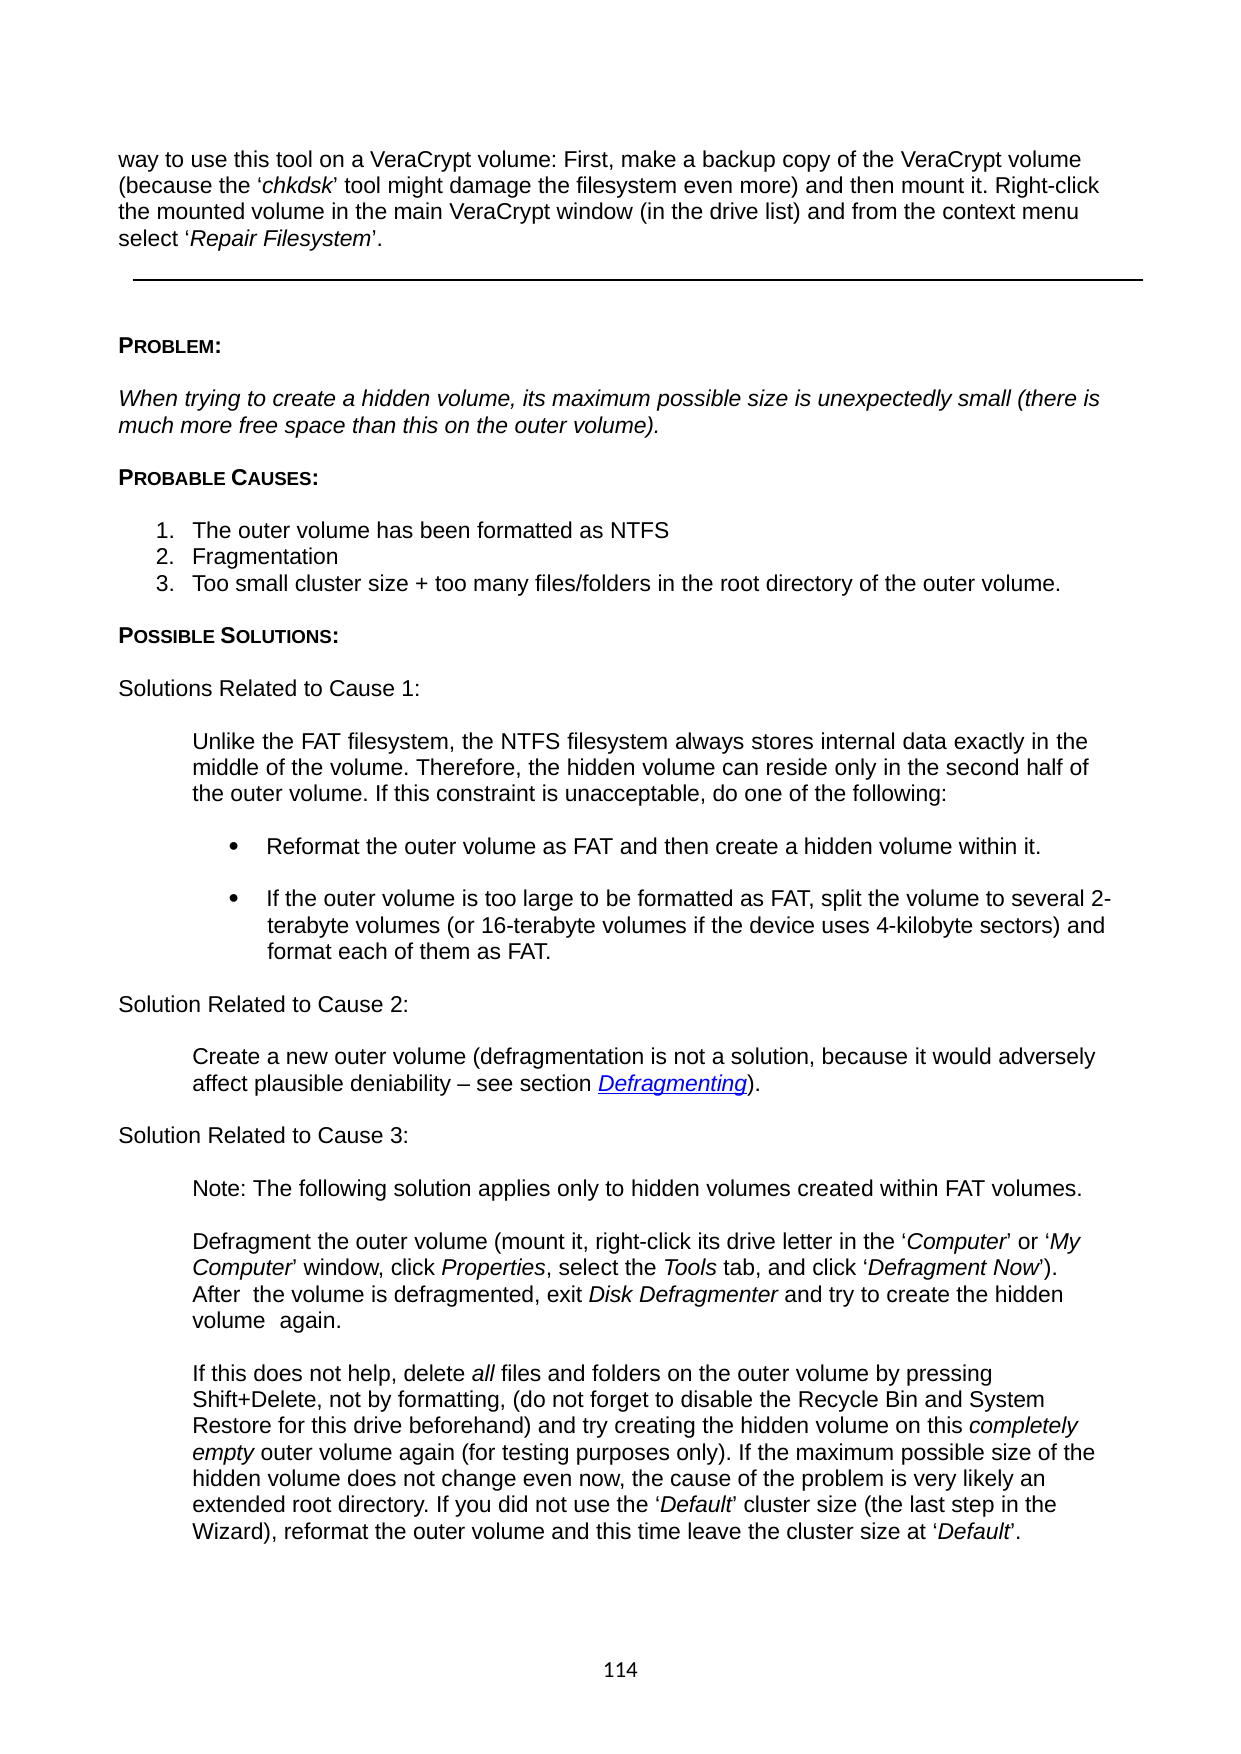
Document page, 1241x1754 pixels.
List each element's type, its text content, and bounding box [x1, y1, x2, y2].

text Solutions Related to Cause 1: [118, 675, 1138, 701]
list Reformat the outer volume as FAT and then create a hidden volume within it. [229, 833, 1138, 859]
list Fragmentation [156, 543, 1138, 569]
list If the outer volume is too large to be formatted as FAT, split the volume to several 2- terabyte volumes (or 16-terabyte volumes if the device uses 4-kilobyte sectors) and format each of them as FAT. [229, 886, 1113, 964]
text Solution Related to Cause 3: [118, 1122, 1138, 1149]
text Create a new outer volume (defragmentation is not a solution, because it would adversely affect plausible deniability – see section Defragmenting). [192, 1043, 1102, 1096]
text Note: The following solution applies only to hidden volumes created within FAT volumes. [192, 1175, 1138, 1201]
text POSSIBLE SOLUTIONS: [118, 622, 1138, 649]
text Solution Related to Cause 2: [118, 991, 1138, 1017]
text Defragment the outer volume (mount it, right-click its drive letter in the ‘Computer’ or ‘My Computer’ window, click Properties, select the Tools tab, and click ‘Defragment Now’). After the volume is defragmented, exit Disk Defragmenter and try to create the hidden volume again. [192, 1228, 1112, 1333]
text PROBABLE CAUSES: [118, 464, 1138, 491]
text When trying to create a hidden volume, its maximum possible size is unexpectedly small (there is much more free space than this on the outer volume). [118, 385, 1102, 438]
list Too small cluster size + too many files/folders in the root directory of the outer volume. [156, 569, 1138, 596]
text Unlike the FAT filesystem, the NTFS filesystem always stores internal data exactly in the middle of the volume. Therefore, the hidden volume can reside only in the second half of the outer volume. If this constraint is unacceptable, do one of the following: [192, 728, 1089, 807]
text If this does not help, delete all files and folders on the outer volume by pressing Shift+Delete, not by formatting, (do not forget to disable the Recycle Bin and System Restore for this drive beforehand) and try creating the hidden volume on this completely empty outer volume again (for testing purposes only). If the maximum possible size of the hidden volume does not change even now, the cause of the problem is very likely an extended root directory. If you did not use the ‘Default’ cluster size (the last step in the Wizard), reformat the outer volume and this time leave the cluster size at ‘Default’. [192, 1359, 1102, 1544]
text way to use this tool on a VeraCrypt volume: First, make a backup copy of the VeraCrypt volume (because the ‘chkdsk’ tool might damage the filesystem even more) and then mount it. Right-click the mounted volume in the main VeraCrypt window (in the drive list) and from the context menu select ‘Repair Filesystem’. [118, 146, 1108, 251]
list The outer volume has been formatted as NTFS [156, 517, 1138, 543]
text PROBLEM: [118, 332, 1138, 359]
